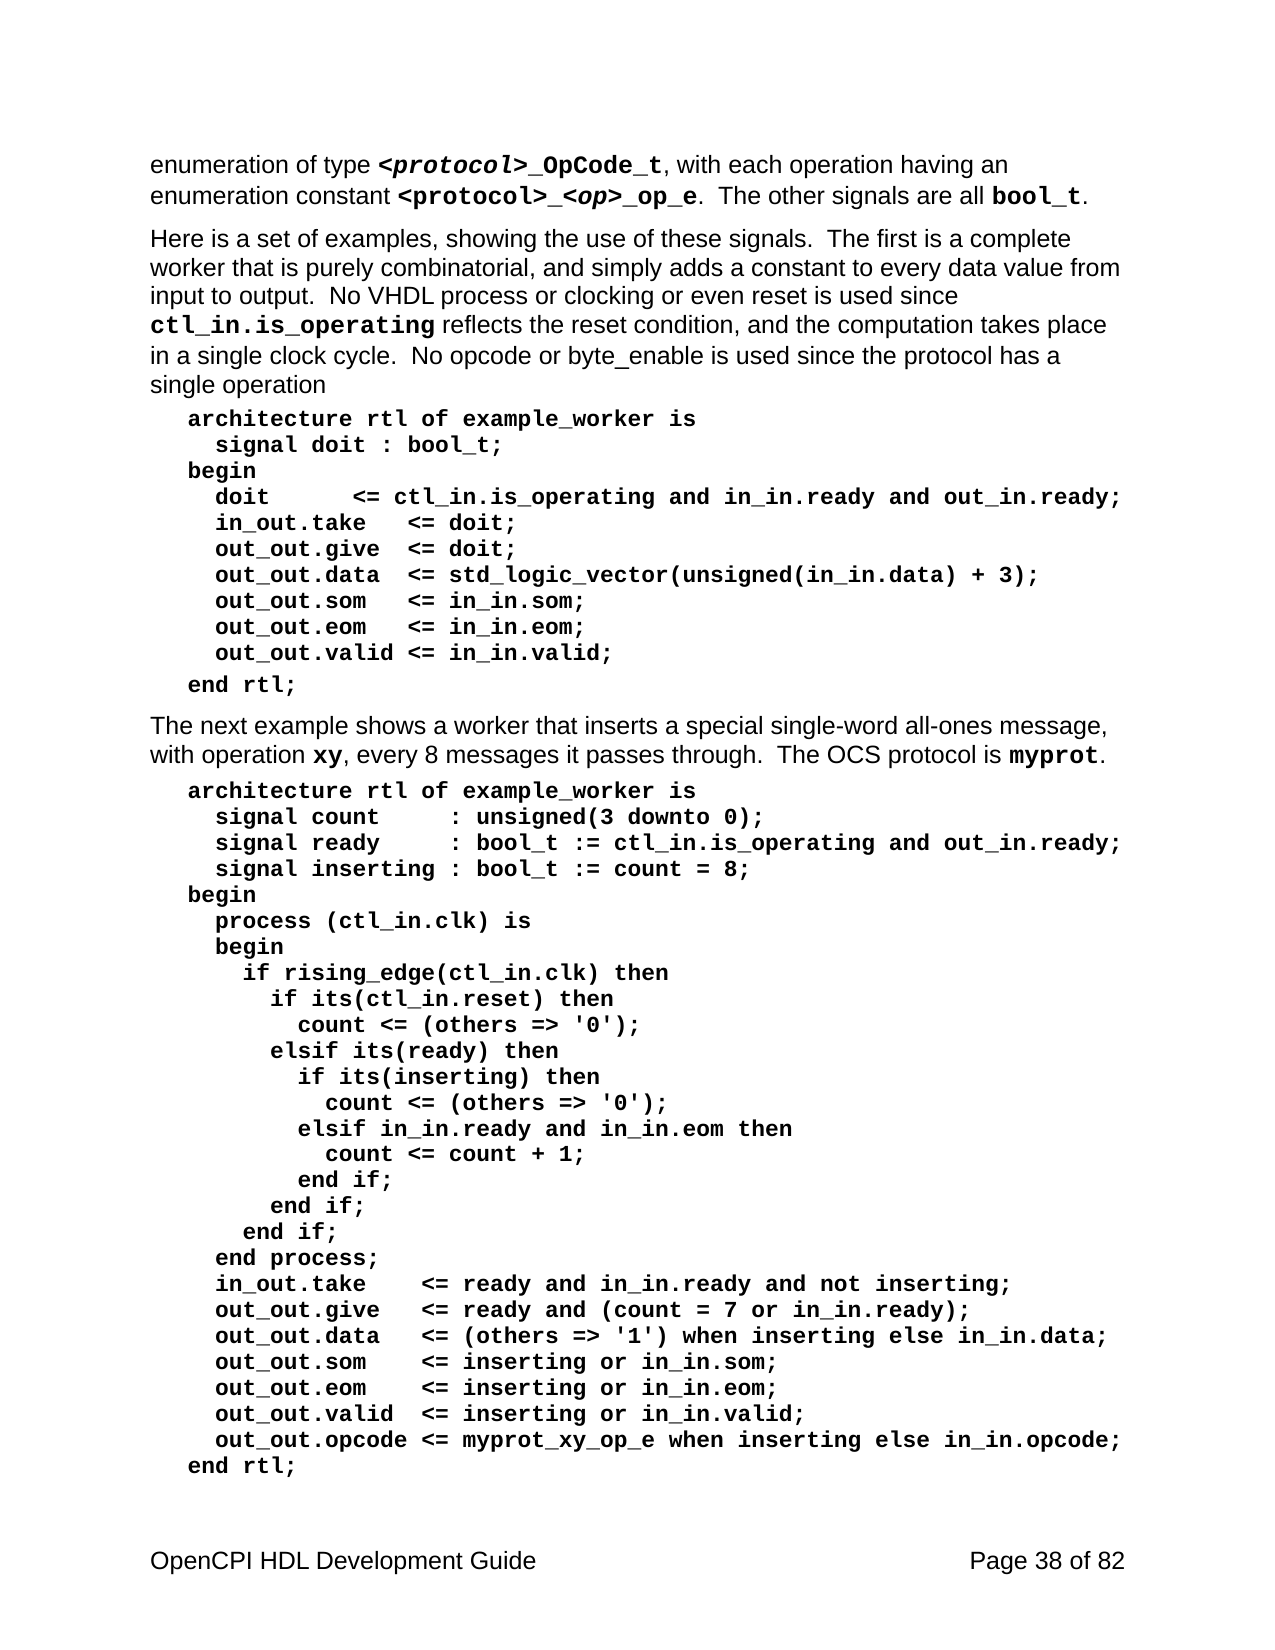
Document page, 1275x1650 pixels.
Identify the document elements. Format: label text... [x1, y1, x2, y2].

text architecture rtl of example_worker is signal count : unsigned(3 downto 0); signal ready : bool_t := ctl_in.is_operating and out_in.ready; signal inserting : bool_t := count = 8; begin process (ctl_in.clk) is begin if rising_edge(ctl_in.clk) then if its(ctl_in.reset) then count <= (others => '0'); elsif its(ready) then if its(inserting) then count <= (others => '0'); elsif in_in.ready and in_in.eom then count <= count + 1; end if; end if; end if; end process; in_out.take <= ready and in_in.ready and not inserting; out_out.give <= ready and (count = 7 or in_in.ready); out_out.data <= (others => '1') when inserting else in_in.data; out_out.som <= inserting or in_in.som; out_out.eom <= inserting or in_in.eom; out_out.valid <= inserting or in_in.valid; out_out.opcode <= myprot_xy_op_e when inserting else in_in.opcode; end rtl; [187, 780, 1125, 1480]
text end rtl; [187, 673, 1125, 699]
text The next example shows a worker that inserts a special single-word all-ones message, with operation xy, every 8 messages it passes through. The OCS protocol is myprot. [150, 711, 1125, 771]
text Here is a set of examples, showing the use of these signals. The first is a complete worker that is purely combinatorial, and simply adds a constant to every data value from input to output. No VHDL process or clocking or even reset is used since ctl_in.is_operating reflects the reset condition, and the computation takes place in a single clock cycle. No opcode or byte_enable is used since the protocol has a single operation [150, 224, 1125, 398]
text enumeration of type <protocol>_OpCode_t, with each operation having an enumeration constant <protocol>_<op>_op_e. The other signals are all bool_t. [150, 150, 1125, 212]
text architecture rtl of example_worker is signal doit : bool_t; begin doit <= ctl_in.is_operating and in_in.ready and out_in.ready; in_out.take <= doit; out_out.give <= doit; out_out.data <= std_logic_vector(unsigned(in_in.data) + 3); out_out.som <= in_in.som; out_out.eom <= in_in.eom; out_out.valid <= in_in.valid; [187, 407, 1125, 667]
